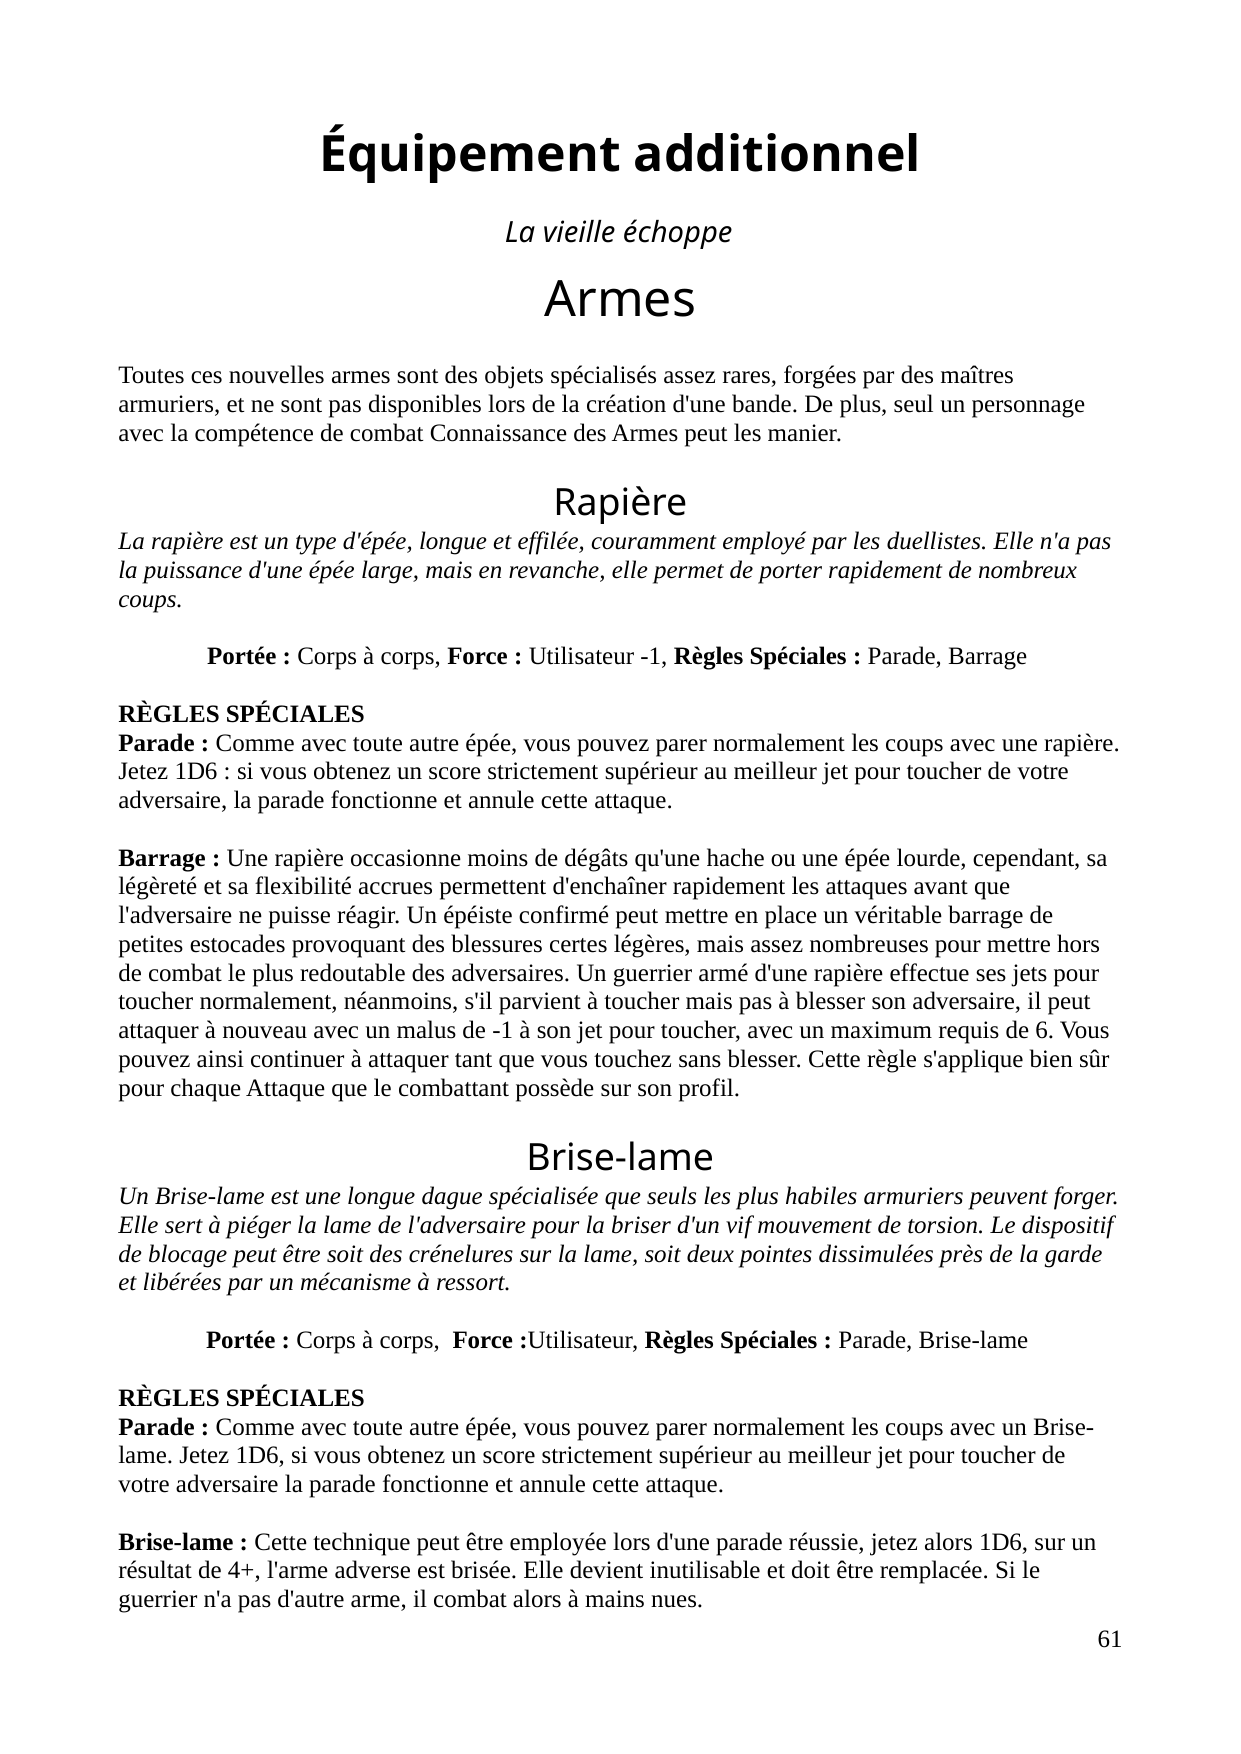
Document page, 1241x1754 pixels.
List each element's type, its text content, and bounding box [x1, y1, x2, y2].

subtitle La vieille échoppe [118, 211, 1122, 251]
text Brise-lame : Cette technique peut être employée lors d'une parade réussie, jetez alors 1D6, sur un résultat de 4+, l'arme adverse est brisée. Elle devient inutilisable et doit être remplacée. Si le guerrier n'a pas d'autre arme, il combat alors à mains nues. [118, 1527, 1122, 1613]
text Barrage : Une rapière occasionne moins de dégâts qu'une hache ou une épée lourde, cependant, sa légèreté et sa flexibilité accrues permettent d'enchaîner rapidement les attaques avant que l'adversaire ne puisse réagir. Un épéiste confirmé peut mettre en place un véritable barrage de petites estocades provoquant des blessures certes légères, mais assez nombreuses pour mettre hors de combat le plus redoutable des adversaires. Un guerrier armé d'une rapière effectue ses jets pour toucher normalement, néanmoins, s'il parvient à toucher mais pas à blesser son adversaire, il peut attaquer à nouveau avec un malus de -1 à son jet pour toucher, avec un maximum requis de 6. Vous pouvez ainsi continuer à attaquer tant que vous touchez sans blesser. Cette règle s'applique bien sûr pour chaque Attaque que le combattant possède sur son profil. [118, 843, 1122, 1130]
text Portée : Corps à corps, Force : Utilisateur -1, Règles Spéciales : Parade, Barrage [118, 641, 1122, 699]
text Équipement additionnel [118, 118, 1122, 186]
text La rapière est un type d'épée, longue et effilée, couramment employé par les duellistes. Elle n'a pas la puissance d'une épée large, mais en revanche, elle permet de porter rapidement de nombreux coups. [118, 526, 1122, 613]
text Rapière [118, 475, 1122, 526]
text Brise-lame [118, 1130, 1122, 1181]
text Toutes ces nouvelles armes sont des objets spécialisés assez rares, forgées par des maîtres armuriers, et ne sont pas disponibles lors de la création d'une bande. De plus, seul un personnage avec la compétence de combat Connaissance des Armes peut les manier. [118, 332, 1122, 475]
text Armes [118, 263, 1122, 332]
text Portée : Corps à corps, Force :Utilisateur, Règles Spéciales : Parade, Brise-lame [118, 1325, 1122, 1354]
text RÈGLES SPÉCIALES Parade : Comme avec toute autre épée, vous pouvez parer normalement les coups avec un Brise-lame. Jetez 1D6, si vous obtenez un score strictement supérieur au meilleur jet pour toucher de votre adversaire la parade fonctionne et annule cette attaque. [118, 1383, 1122, 1527]
text Un Brise-lame est une longue dague spécialisée que seuls les plus habiles armuriers peuvent forger. Elle sert à piéger la lame de l'adversaire pour la briser d'un vif mouvement de torsion. Le dispositif de blocage peut être soit des crénelures sur la lame, soit deux pointes dissimulées près de la garde et libérées par un mécanisme à ressort. [118, 1181, 1122, 1296]
text RÈGLES SPÉCIALES Parade : Comme avec toute autre épée, vous pouvez parer normalement les coups avec une rapière. Jetez 1D6 : si vous obtenez un score strictement supérieur au meilleur jet pour toucher de votre adversaire, la parade fonctionne et annule cette attaque. [118, 699, 1122, 843]
